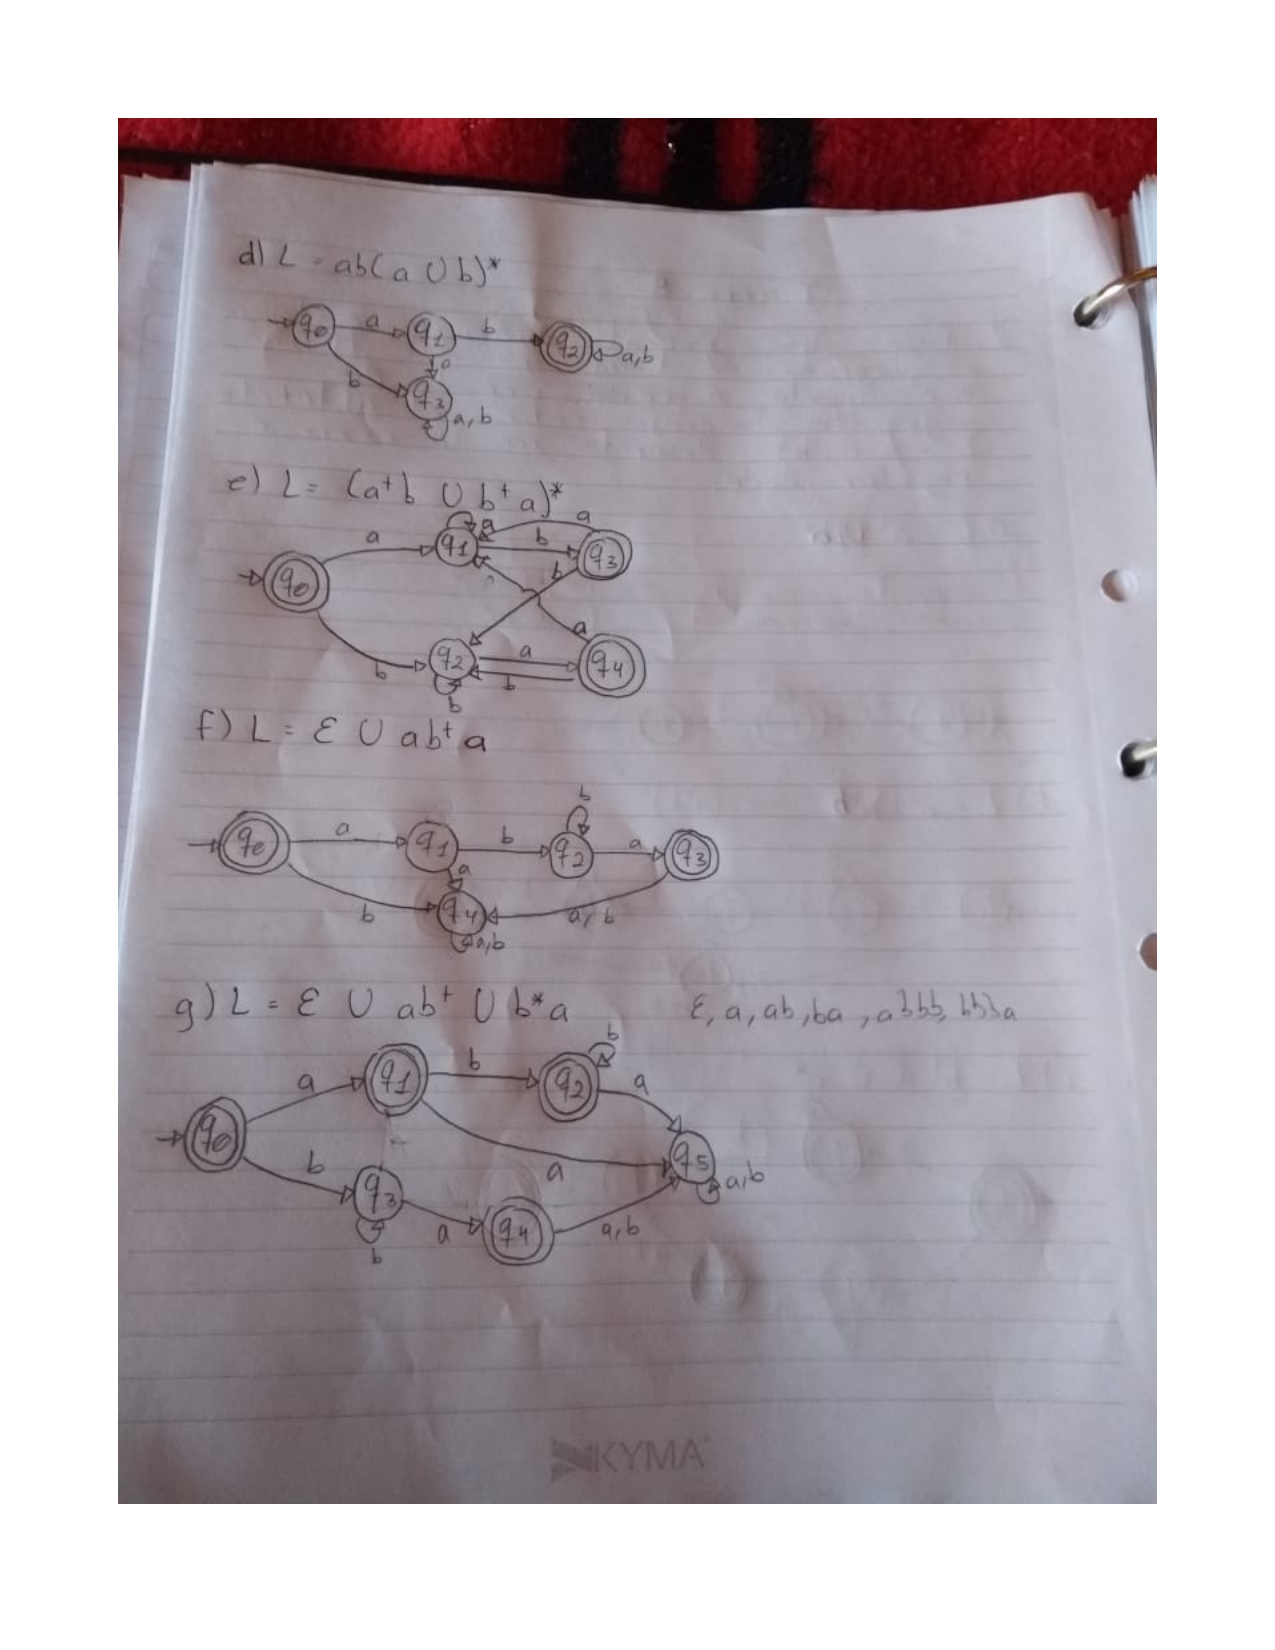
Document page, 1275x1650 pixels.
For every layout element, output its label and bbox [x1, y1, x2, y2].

picture [118, 118, 1157, 1504]
